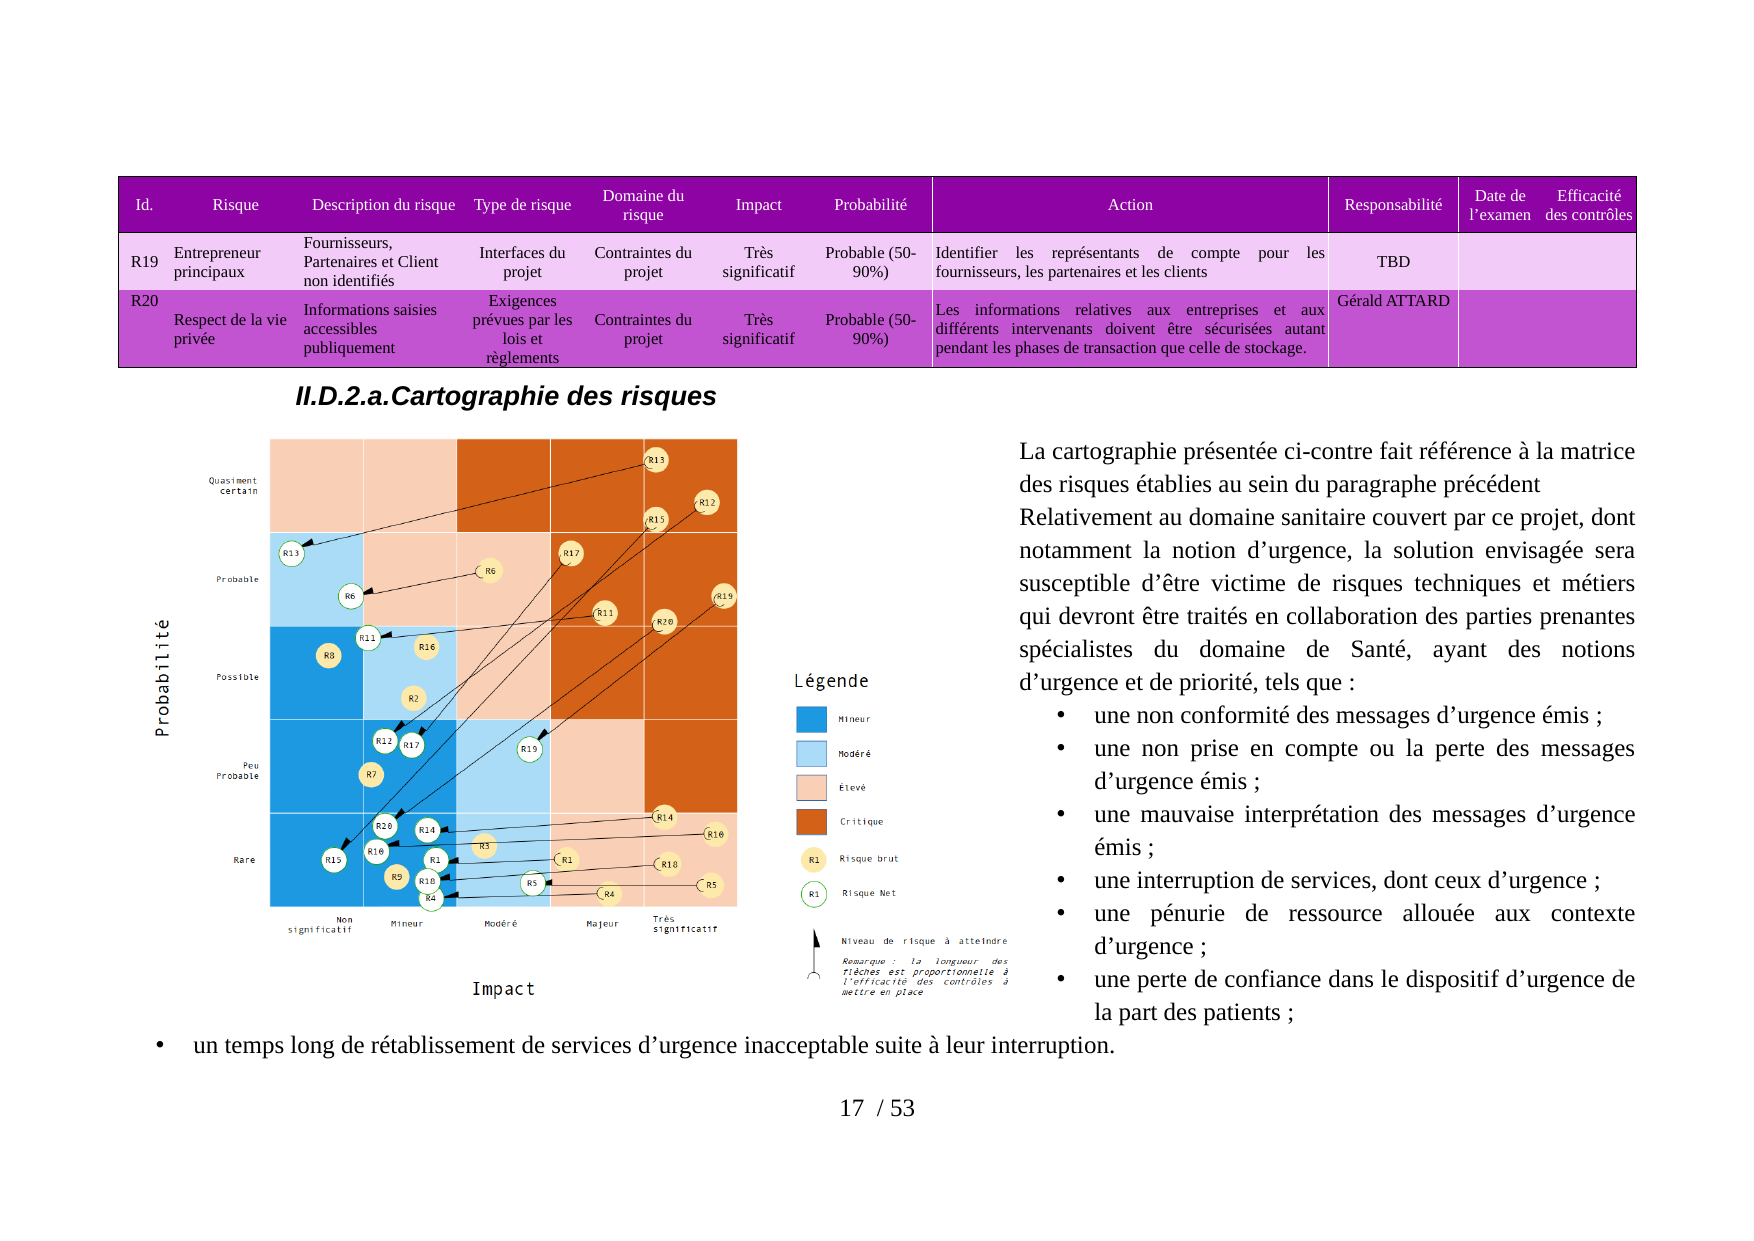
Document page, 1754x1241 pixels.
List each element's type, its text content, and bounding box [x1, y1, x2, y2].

table_cell R20 [119, 290, 171, 367]
table_cell [1459, 290, 1542, 367]
list une pénurie de ressource allouée aux contexte d’urgence ; [1019, 898, 1636, 960]
subtitle Cartographie des risques [118, 380, 1636, 411]
table_cell Probable (50-90%) [809, 233, 932, 290]
table_cell R19 [119, 233, 171, 290]
table_cell Interfaces du projet [467, 233, 578, 290]
table_cell Gérald ATTARD [1329, 290, 1458, 367]
list une mauvaise interprétation des messages d’urgence émis ; [1019, 799, 1636, 861]
table_cell [1459, 233, 1542, 290]
table_header Impact [708, 177, 809, 232]
picture [139, 429, 1019, 1005]
table_cell TBD [1329, 233, 1458, 290]
table_cell [1542, 233, 1636, 290]
list une non conformité des messages d’urgence émis ; [1019, 700, 1636, 729]
list une non prise en compte ou la perte des messages d’urgence émis ; [1019, 733, 1636, 795]
text Relativement au domaine sanitaire couvert par ce projet, dont notamment la notion d’urgence, la solution envisagée sera susceptible d’être victime de risques techniques et métiers qui devront être traités en collaboration des parties prenantes spécialistes du domaine de Santé, ayant des notions d’urgence et de priorité, tels que : [1019, 502, 1636, 696]
table_header Description du risque [300, 177, 467, 232]
list une perte de confiance dans le dispositif d’urgence de la part des patients ; [156, 964, 1636, 1026]
table_header Date de l’examen [1459, 177, 1542, 232]
table_header Responsabilité [1329, 177, 1458, 232]
table_cell Probable (50-90%) [809, 290, 932, 367]
table_header Domaine du risque [578, 177, 708, 232]
table_cell Informations saisies accessibles publiquement [300, 290, 467, 367]
table_cell Les informations relatives aux entreprises et aux différents intervenants doivent être sécurisées autant pendant les phases de transaction que celle de stockage. [933, 290, 1328, 367]
table_cell Très significatif [708, 233, 809, 290]
table_header Action [933, 177, 1328, 232]
table_header Efficacité des contrôles [1542, 177, 1636, 232]
table_cell Contraintes du projet [578, 233, 708, 290]
table_cell Respect de la vie privée [171, 290, 300, 367]
table_cell [1542, 290, 1636, 367]
text La cartographie présentée ci-contre fait référence à la matrice des risques établies au sein du paragraphe précédent [1019, 436, 1636, 497]
table_header Probabilité [809, 177, 932, 232]
table_header Risque [171, 177, 300, 232]
list une interruption de services, dont ceux d’urgence ; [1019, 865, 1636, 894]
list un temps long de rétablissement de services d’urgence inacceptable suite à leur interruption. [156, 1030, 1636, 1059]
table_cell Fournisseurs, Partenaires et Client non identifiés [300, 233, 467, 290]
table_cell Exigences prévues par les lois et règlements [467, 290, 578, 367]
table_header Id. [119, 177, 171, 232]
table_cell Contraintes du projet [578, 290, 708, 367]
table_cell Identifier les représentants de compte pour les fournisseurs, les partenaires et les clients [933, 233, 1328, 290]
table_cell Très significatif [708, 290, 809, 367]
table_header Type de risque [467, 177, 578, 232]
table_cell Entrepreneur principaux [171, 233, 300, 290]
